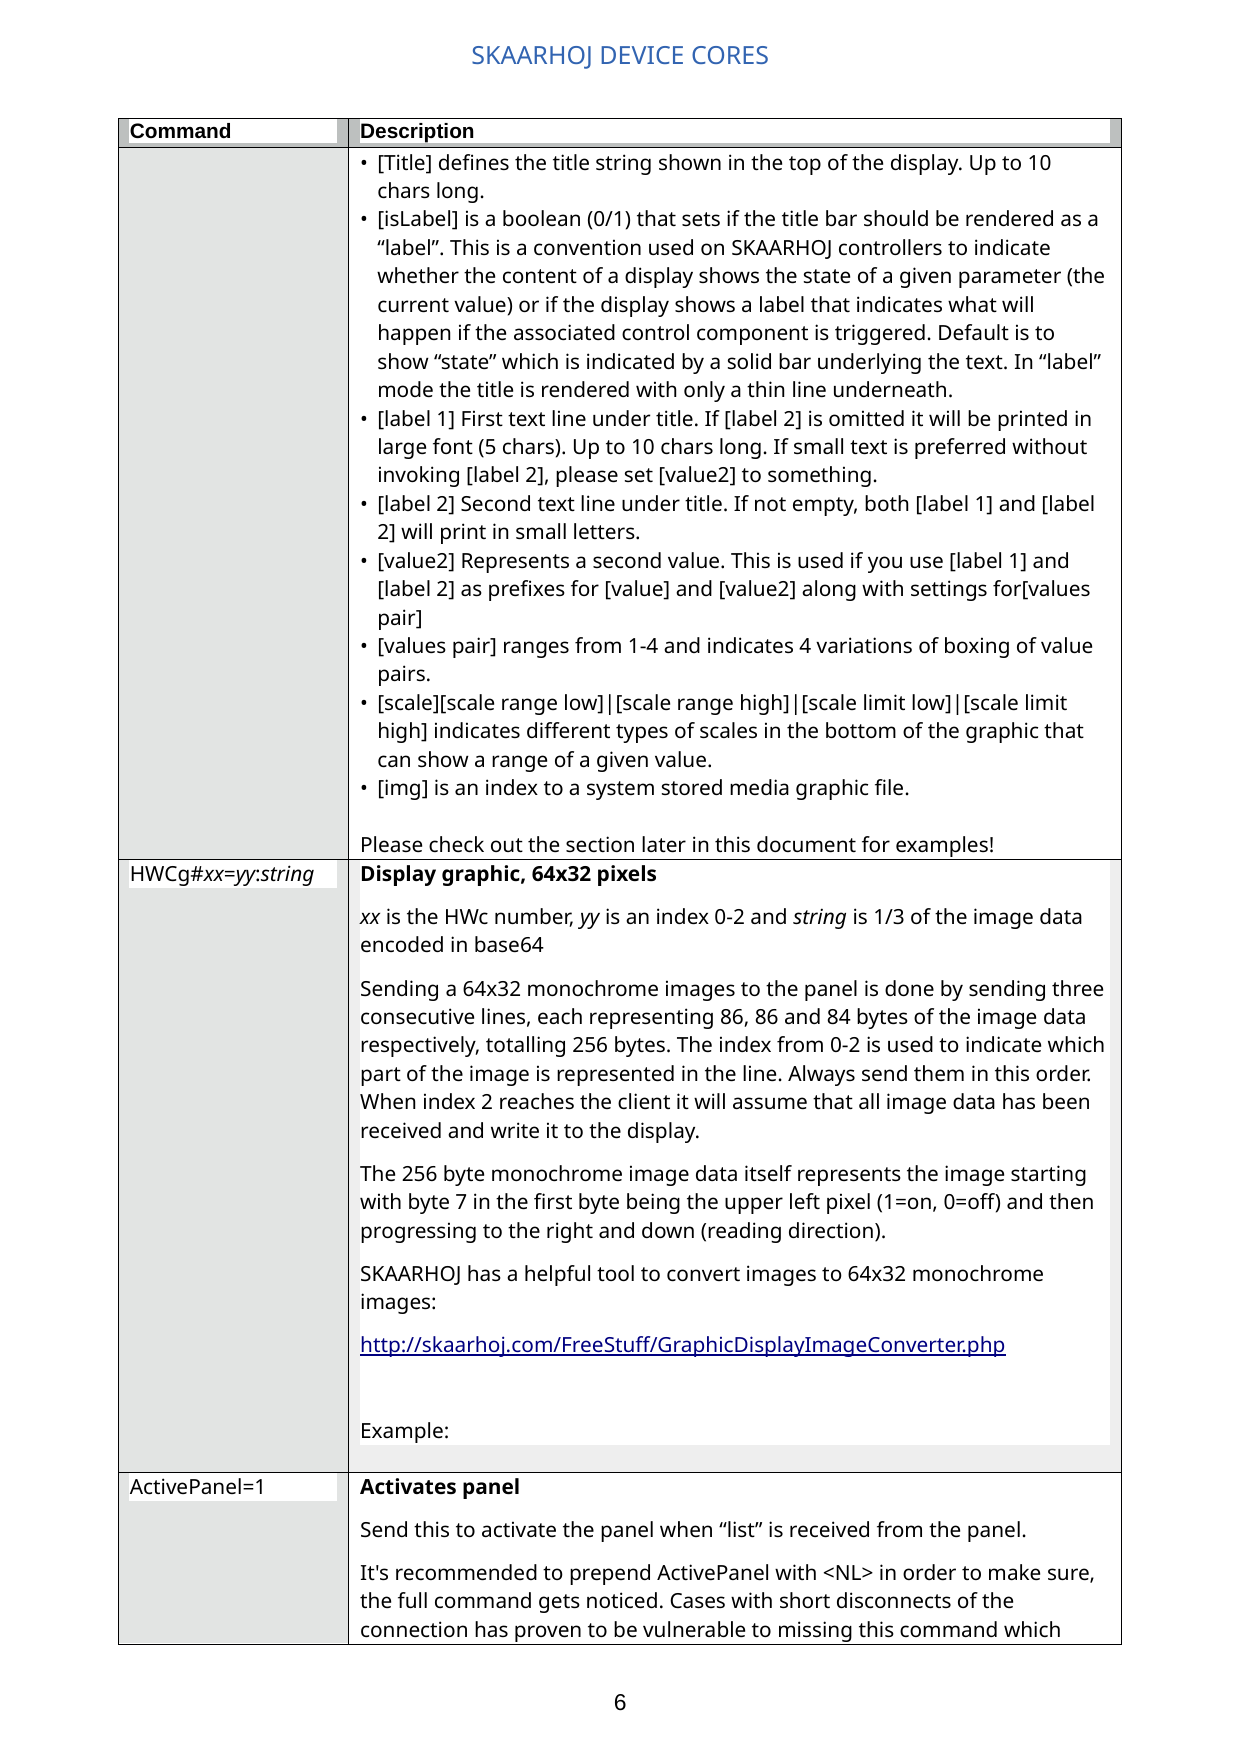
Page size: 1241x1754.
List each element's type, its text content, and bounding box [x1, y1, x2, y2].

table_cell HWCg#xx=yy:string [119, 860, 348, 1472]
table_header Command [119, 119, 348, 147]
table_cell ActivePanel=1 [119, 1473, 348, 1643]
table_cell [119, 148, 348, 859]
table_header Description [349, 119, 1121, 147]
table_cell Display graphic, 64x32 pixels xx is the HWc number, yy is an index 0-2 and string is 1/3 of the image data encoded in base64 Sending a 64x32 monochrome images to the panel is done by sending three consecutive lines, each representing 86, 86 and 84 bytes of the image data respectively, totalling 256 bytes. The index from 0-2 is used to indicate which part of the image is represented in the line. Always send them in this order. When index 2 reaches the client it will assume that all image data has been received and write it to the display. The 256 byte monochrome image data itself represents the image starting with byte 7 in the first byte being the upper left pixel (1=on, 0=off) and then progressing to the right and down (reading direction). SKAARHOJ has a helpful tool to convert images to 64x32 monochrome images: http://skaarhoj.com/FreeStuff/GraphicDisplayImageConverter.php Example: [349, 860, 1121, 1472]
